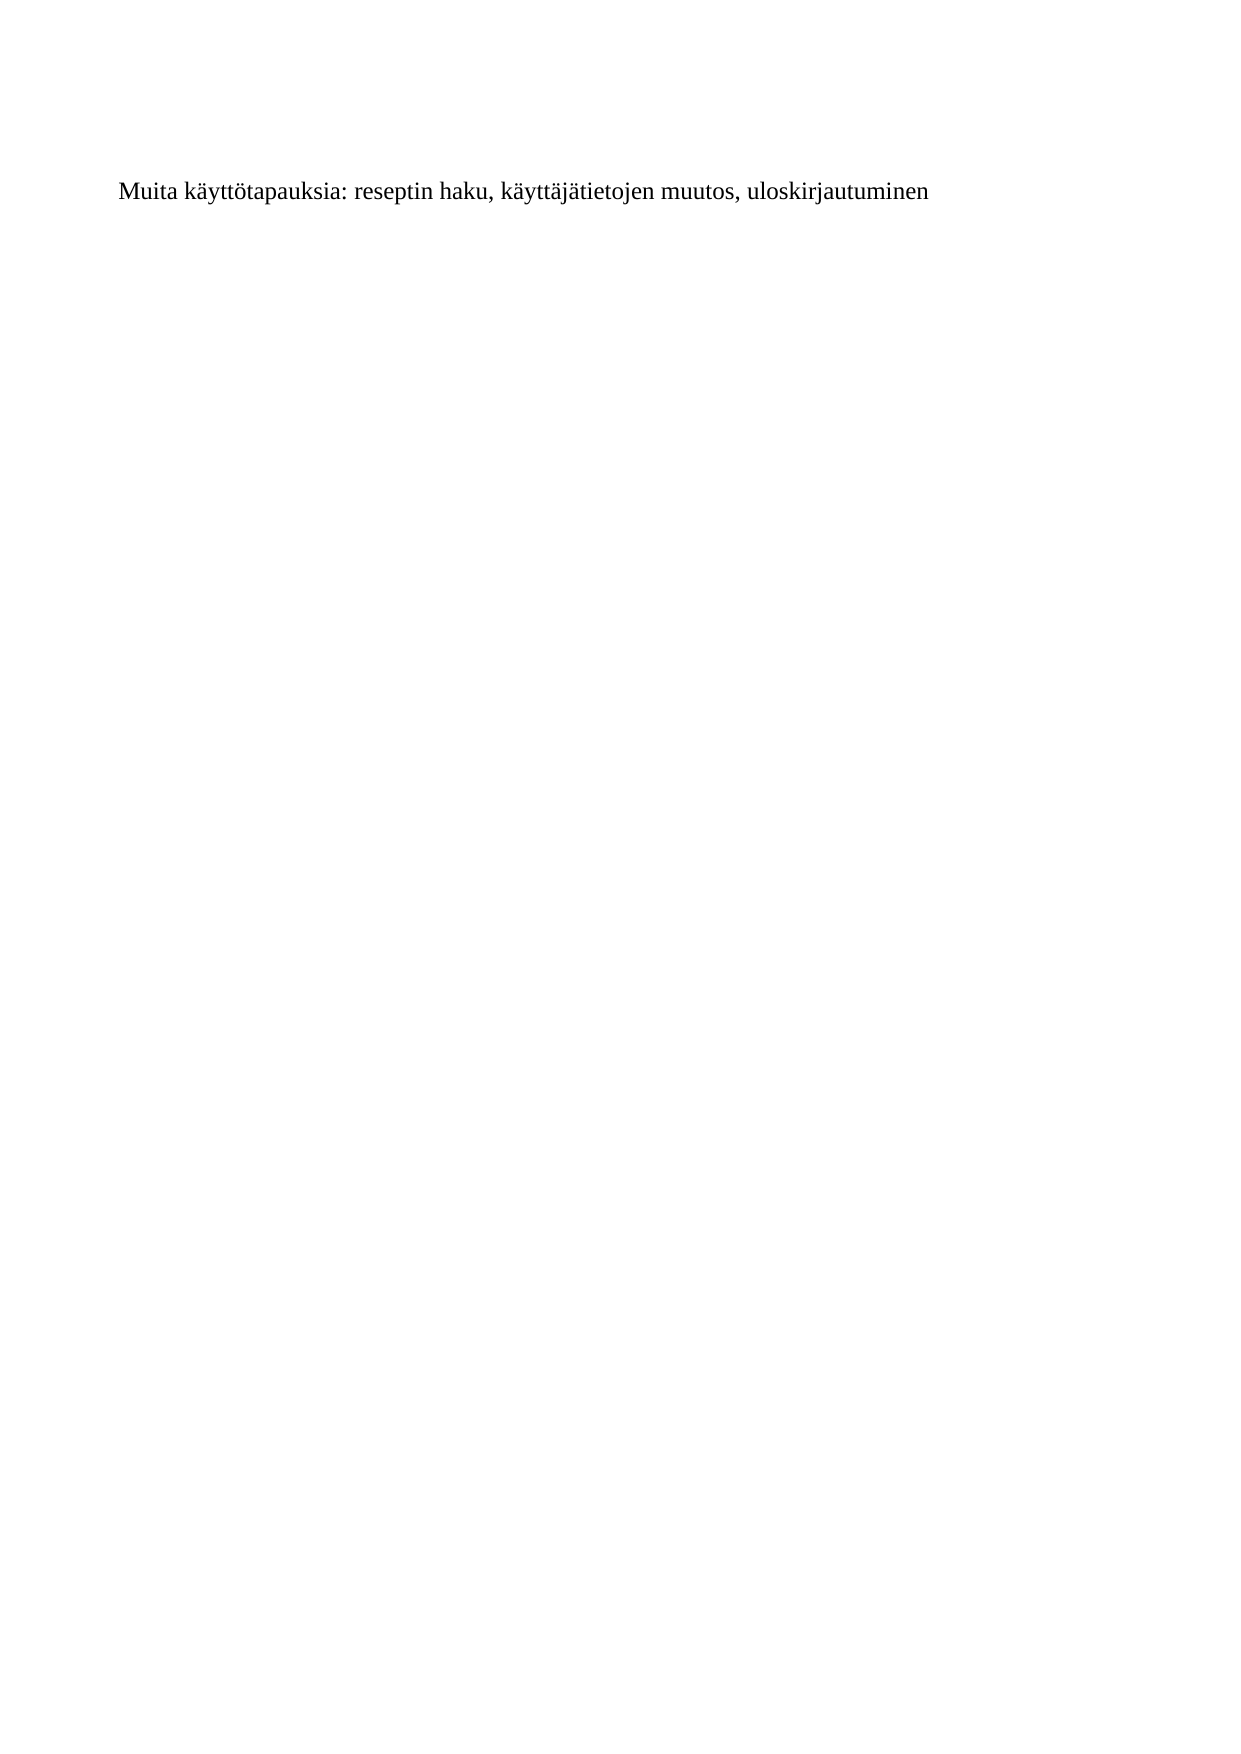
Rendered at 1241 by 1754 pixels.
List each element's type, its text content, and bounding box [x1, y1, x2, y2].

text Muita käyttötapauksia: reseptin haku, käyttäjätietojen muutos, uloskirjautuminen [118, 176, 1122, 205]
